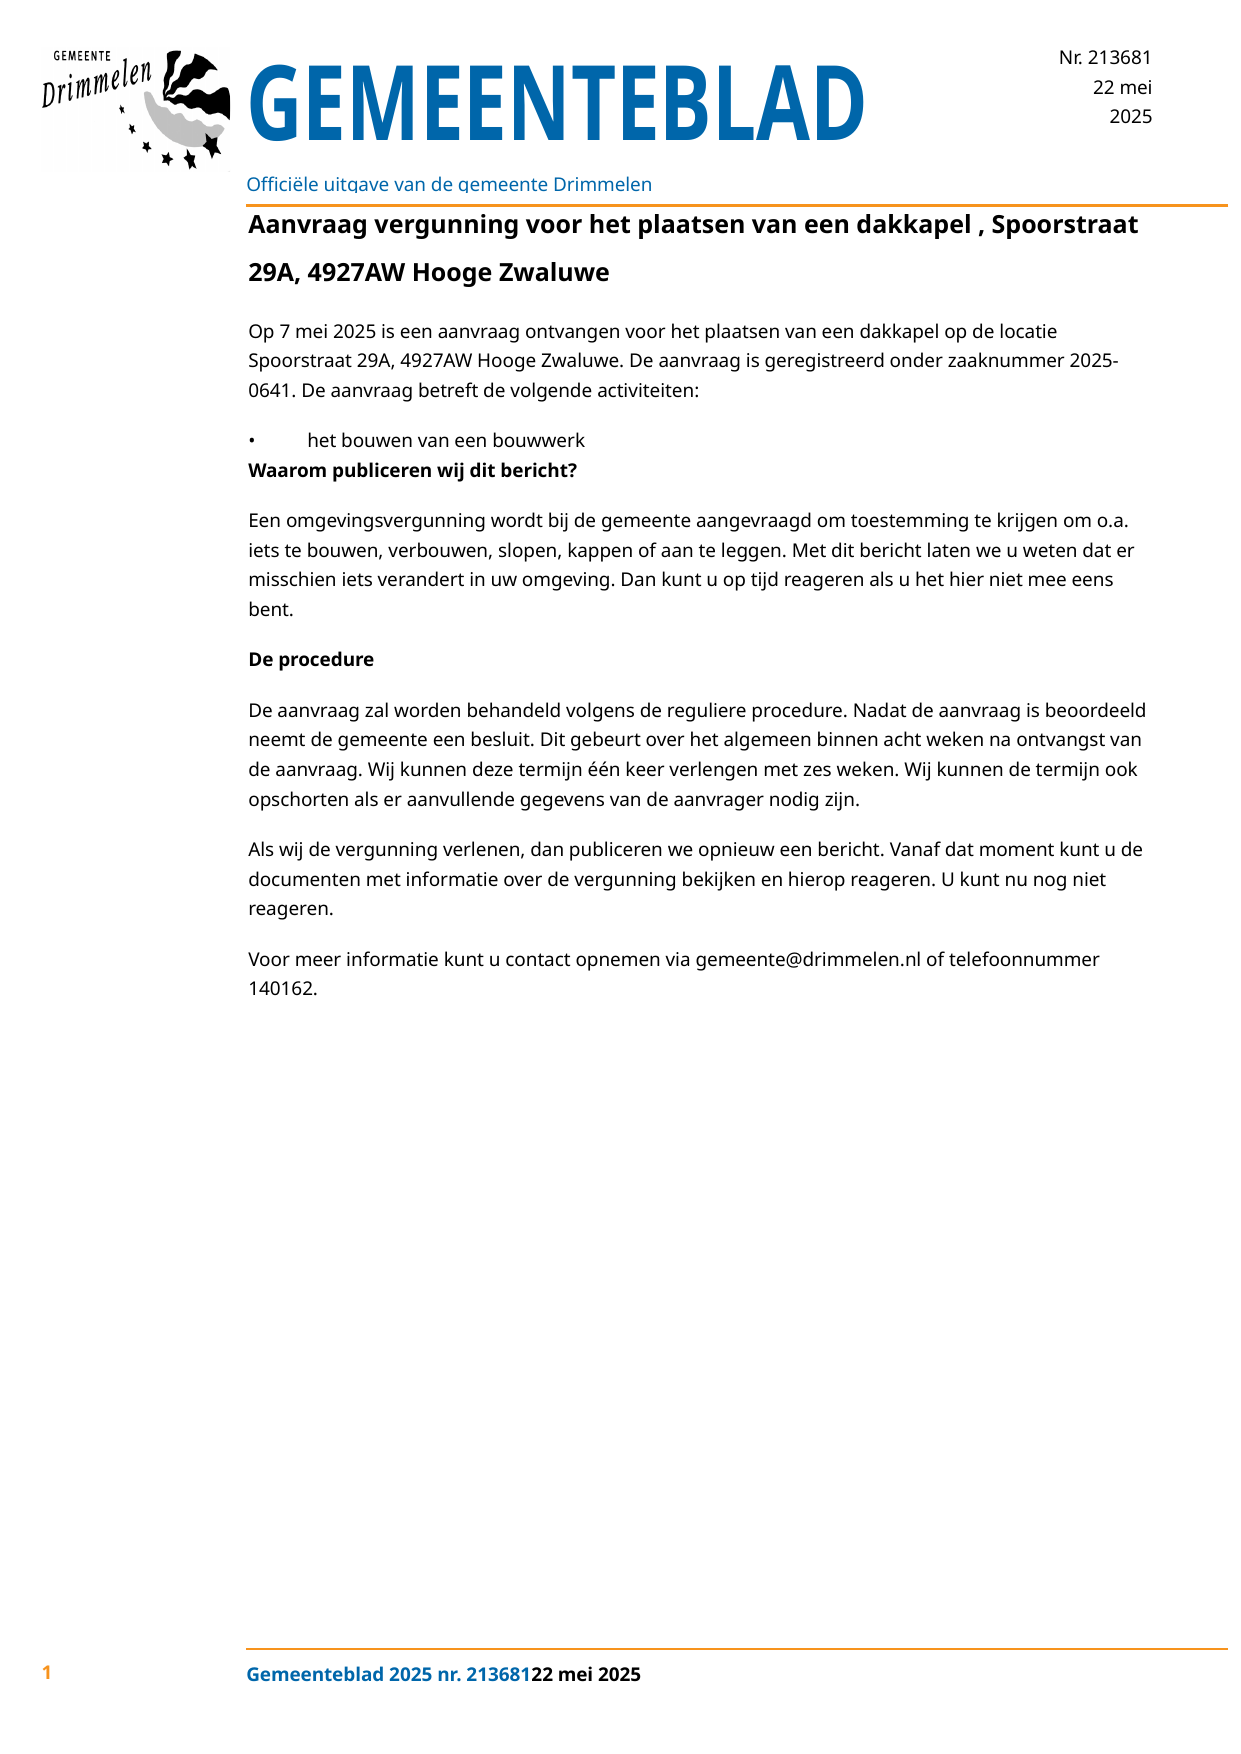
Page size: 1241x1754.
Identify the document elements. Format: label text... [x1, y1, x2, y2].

text Waarom publiceren wij dit bericht? [248, 457, 1152, 483]
text Voor meer informatie kunt u contact opnemen via gemeente@drimmelen.nl of telefoonnummer 140162. [248, 946, 1152, 1001]
text Een omgevingsvergunning wordt bij de gemeente aangevraagd om toestemming te krijgen om o.a. iets te bouwen, verbouwen, slopen, kappen of aan te leggen. Met dit bericht laten we u weten dat er misschien iets verandert in uw omgeving. Dan kunt u op tijd reageren als u het hier niet mee eens bent. [248, 507, 1152, 622]
text Als wij de vergunning verlenen, dan publiceren we opnieuw een bericht. Vanaf dat moment kunt u de documenten met informatie over de vergunning bekijken en hierop reageren. U kunt nu nog niet reageren. [248, 836, 1152, 921]
text De procedure [248, 647, 1152, 672]
list het bouwen van een bouwwerk [248, 427, 1152, 453]
text Op 7 mei 2025 is een aanvraag ontvangen voor het plaatsen van een dakkapel op de locatie Spoorstraat 29A, 4927AW Hooge Zwaluwe. De aanvraag is geregistreerd onder zaaknummer 2025-0641. De aanvraag betreft de volgende activiteiten: [248, 318, 1152, 403]
text De aanvraag zal worden behandeld volgens de reguliere procedure. Nadat de aanvraag is beoordeeld neemt de gemeente een besluit. Dit gebeurt over het algemeen binnen acht weken na ontvangst van de aanvraag. Wij kunnen deze termijn één keer verlengen met zes weken. Wij kunnen de termijn ook opschorten als er aanvullende gegevens van de aanvrager nodig zijn. [248, 697, 1152, 812]
picture [41, 47, 231, 172]
text Aanvraag vergunning voor het plaatsen van een dakkapel , Spoorstraat 29A, 4927AW Hooge Zwaluwe [248, 207, 1152, 288]
